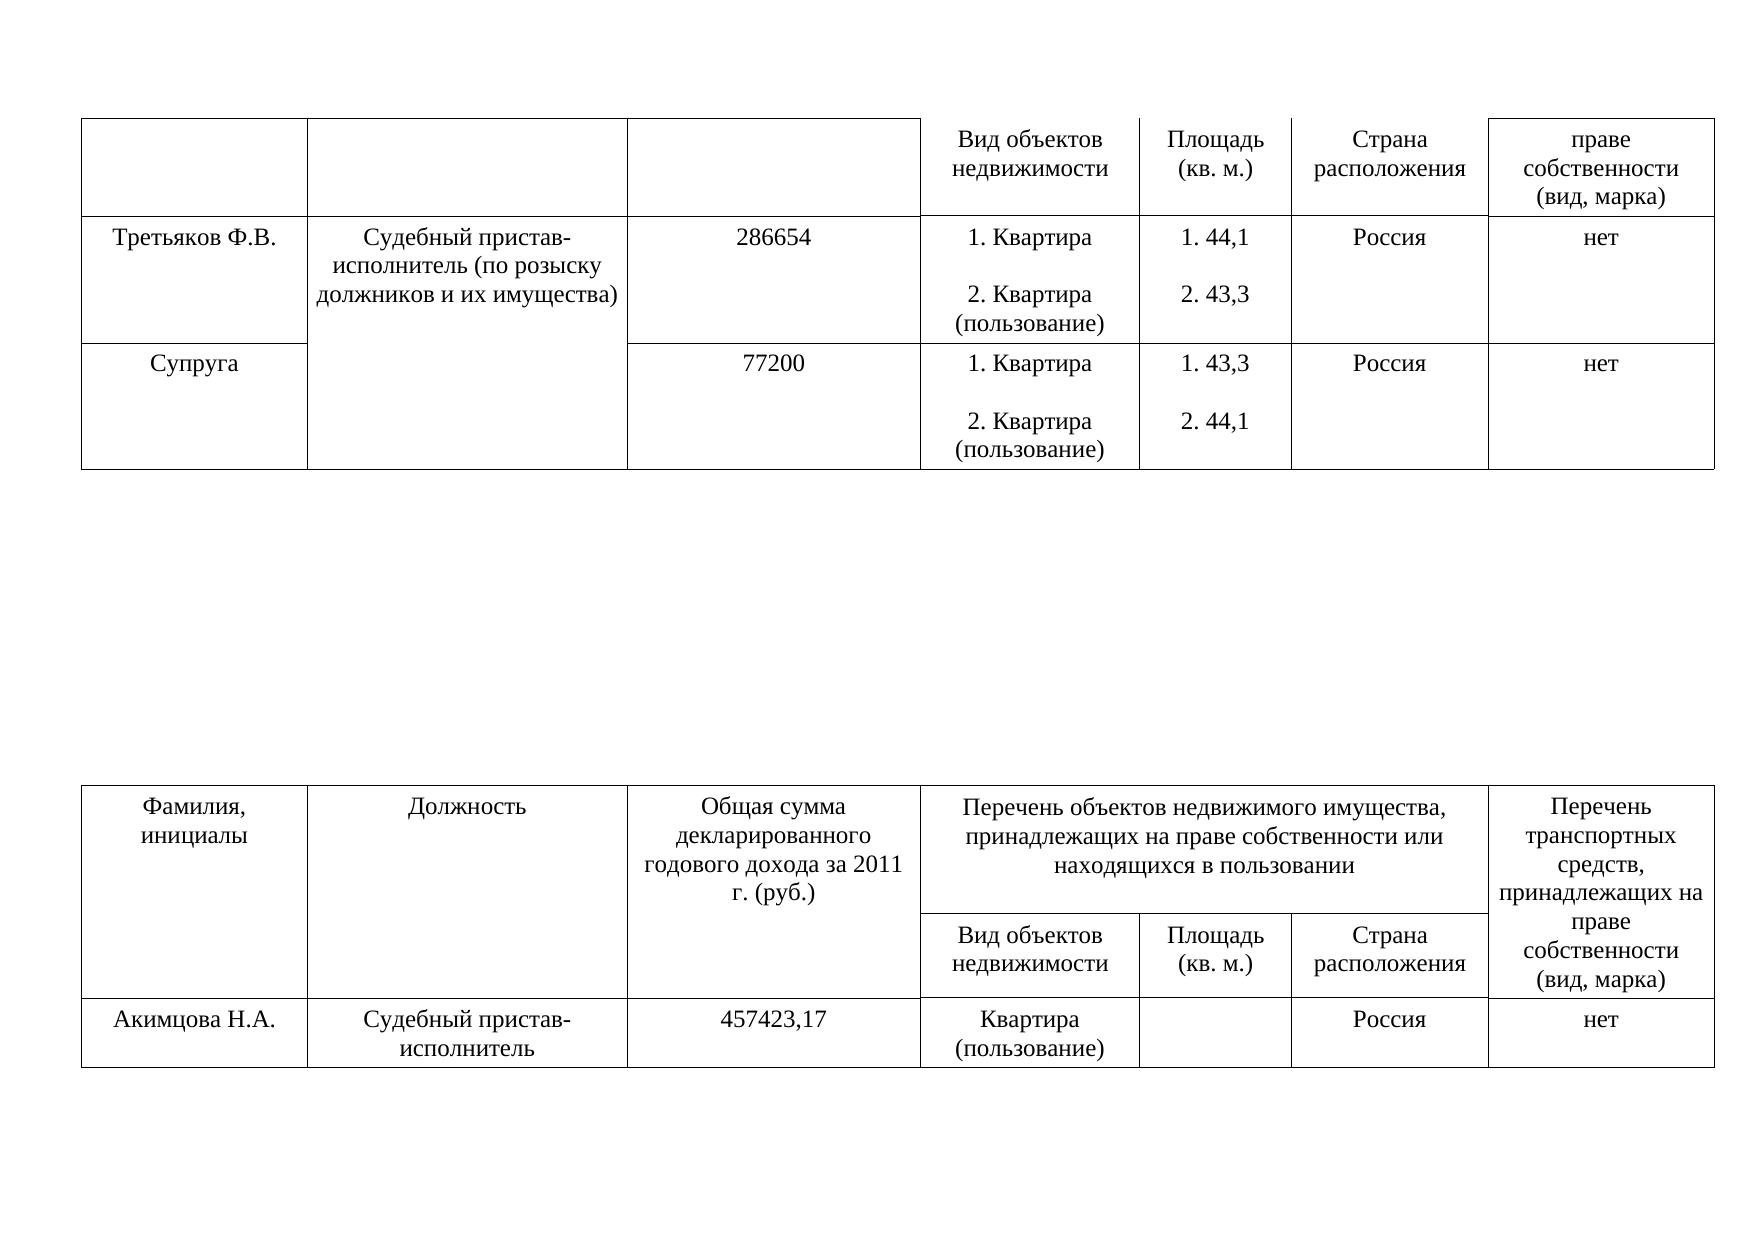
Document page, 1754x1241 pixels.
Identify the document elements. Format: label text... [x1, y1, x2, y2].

table_cell нет [1489, 344, 1714, 469]
table_cell Площадь (кв. м.) [1140, 118, 1291, 215]
table_cell нет [1489, 217, 1714, 343]
table_cell 1. 44,1 2. 43,3 [1140, 216, 1291, 343]
table_header Перечень транспортных средств, принадлежащих на праве собственности (вид, марка) [1489, 786, 1714, 998]
table_cell 457423,17 [628, 999, 920, 1067]
table_header праве собственности (вид, марка) [1489, 119, 1714, 216]
table_cell Судебный пристав-исполнитель [308, 999, 627, 1067]
table_cell Третьяков Ф.В. [82, 217, 307, 343]
table_cell 286654 [628, 217, 920, 343]
table_header [628, 119, 920, 216]
table_cell Страна расположения [1292, 118, 1488, 215]
table_header Фамилия, инициалы [82, 786, 307, 998]
table_cell [1140, 998, 1291, 1067]
table_cell 1. Квартира 2. Квартира (пользование) [921, 344, 1139, 469]
table_header Общая сумма декларированного годового дохода за 2011 г. (руб.) [628, 786, 920, 998]
table_cell Акимцова Н.А. [82, 999, 307, 1067]
table_cell Судебный пристав-исполнитель (по розыску должников и их имущества) [308, 217, 627, 469]
table_cell Вид объектов недвижимости [921, 118, 1139, 215]
table_cell Россия [1292, 216, 1488, 343]
table_cell нет [1489, 999, 1714, 1067]
table_cell 1. Квартира 2. Квартира (пользование) [921, 216, 1139, 343]
table_cell Страна расположения [1292, 914, 1488, 997]
table_cell Россия [1292, 998, 1488, 1067]
table_cell Вид объектов недвижимости [921, 914, 1139, 997]
table_cell Квартира (пользование) [921, 998, 1139, 1067]
table_header Должность [308, 786, 627, 998]
table_cell Россия [1292, 344, 1488, 469]
table_cell Площадь (кв. м.) [1140, 914, 1291, 997]
table_header [308, 119, 627, 216]
table_cell Супруга [82, 344, 307, 469]
table_cell 77200 [628, 344, 920, 469]
table_header Перечень объектов недвижимого имущества, принадлежащих на праве собственности или находящихся в пользовании [921, 786, 1488, 913]
table_header [82, 119, 307, 216]
table_cell 1. 43,3 2. 44,1 [1140, 344, 1291, 469]
